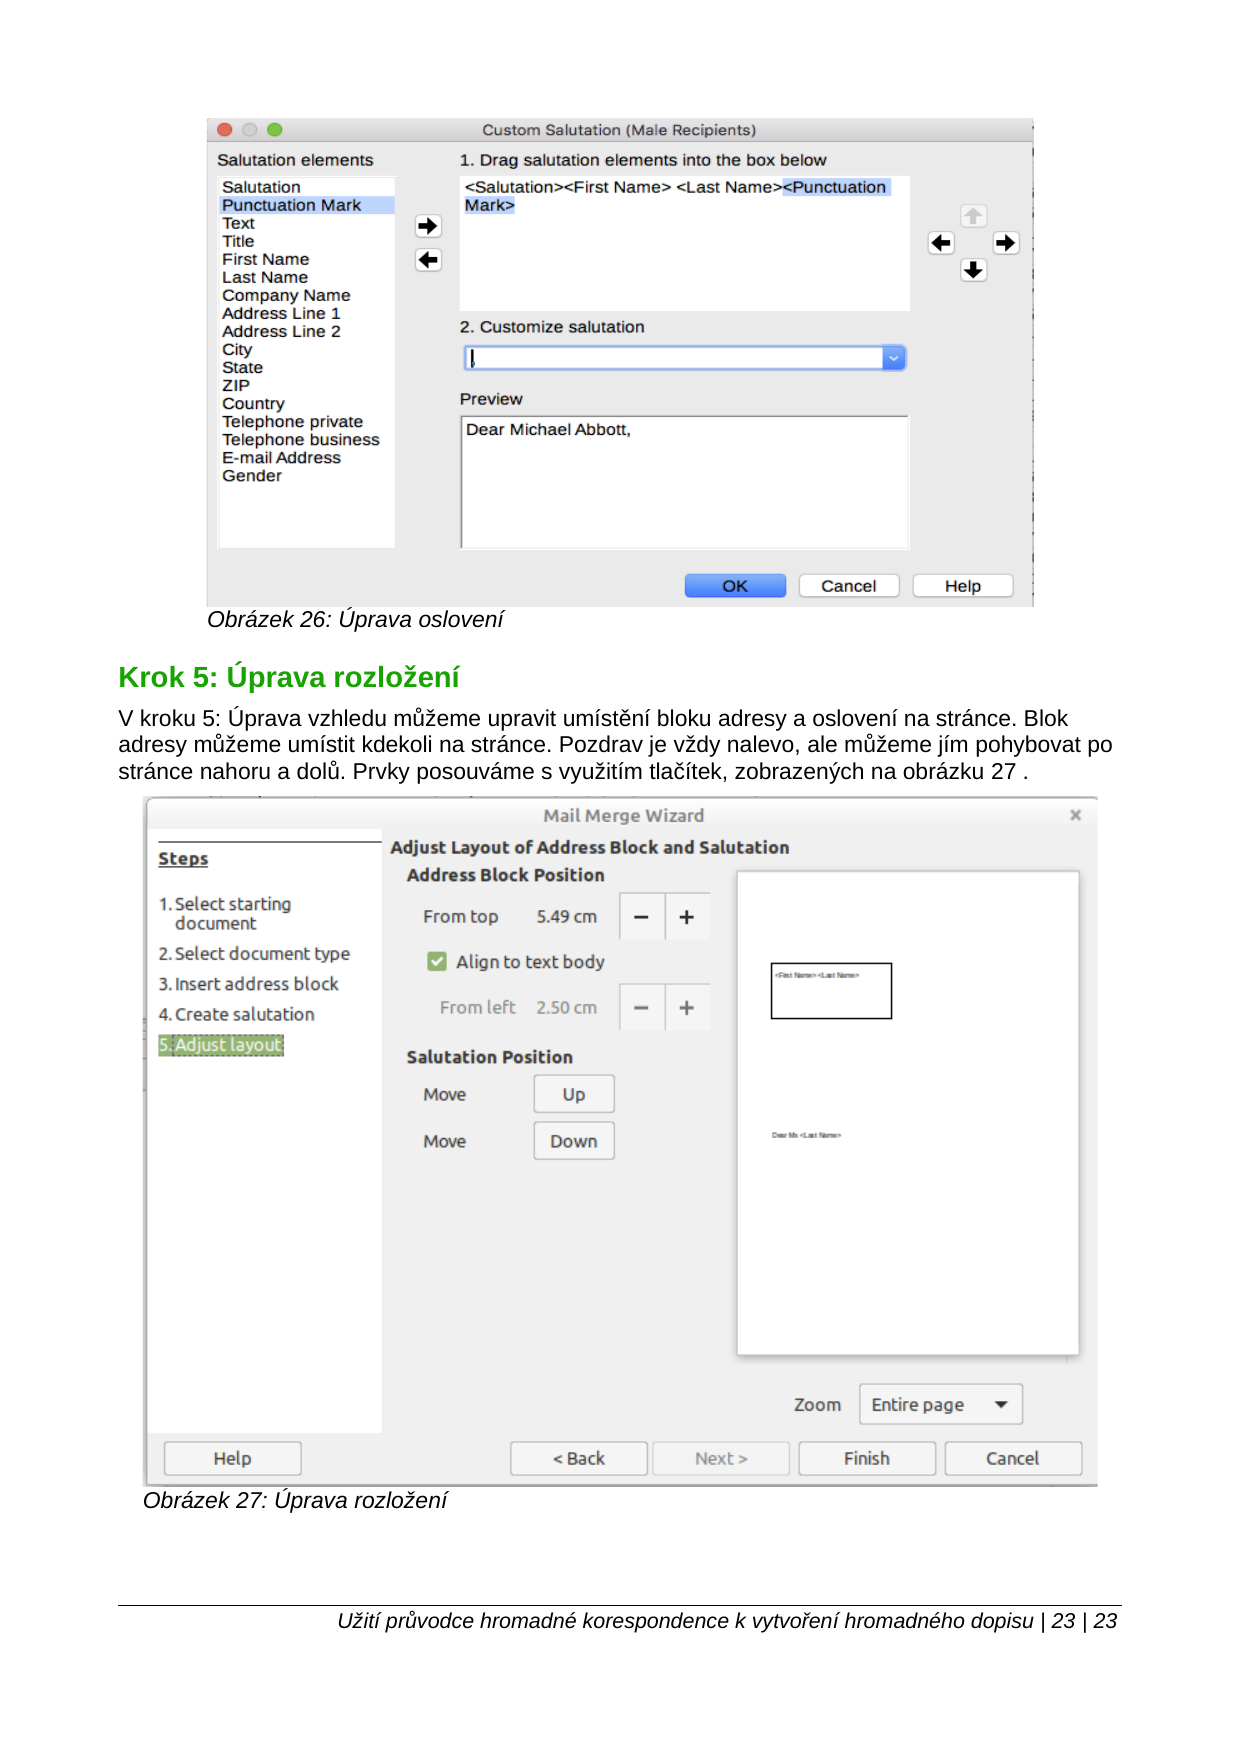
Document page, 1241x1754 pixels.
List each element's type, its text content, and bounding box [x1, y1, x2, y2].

text Obrázek 27: Úprava rozložení [143, 1487, 1097, 1513]
subtitle Krok 5: Úprava rozložení [118, 660, 1122, 693]
picture [142, 796, 1098, 1487]
text Obrázek 26: Úprava oslovení [207, 607, 1033, 633]
text V kroku 5: Úprava vzhledu můžeme upravit umístění bloku adresy a oslovení na stránce. Blok adresy můžeme umístit kdekoli na stránce. Pozdrav je vždy nalevo, ale můžeme jím pohybovat po stránce nahoru a dolů. Prvky posouváme s využitím tlačítek, zobrazených na obrázku 27 . [118, 705, 1122, 784]
picture [206, 118, 1034, 607]
